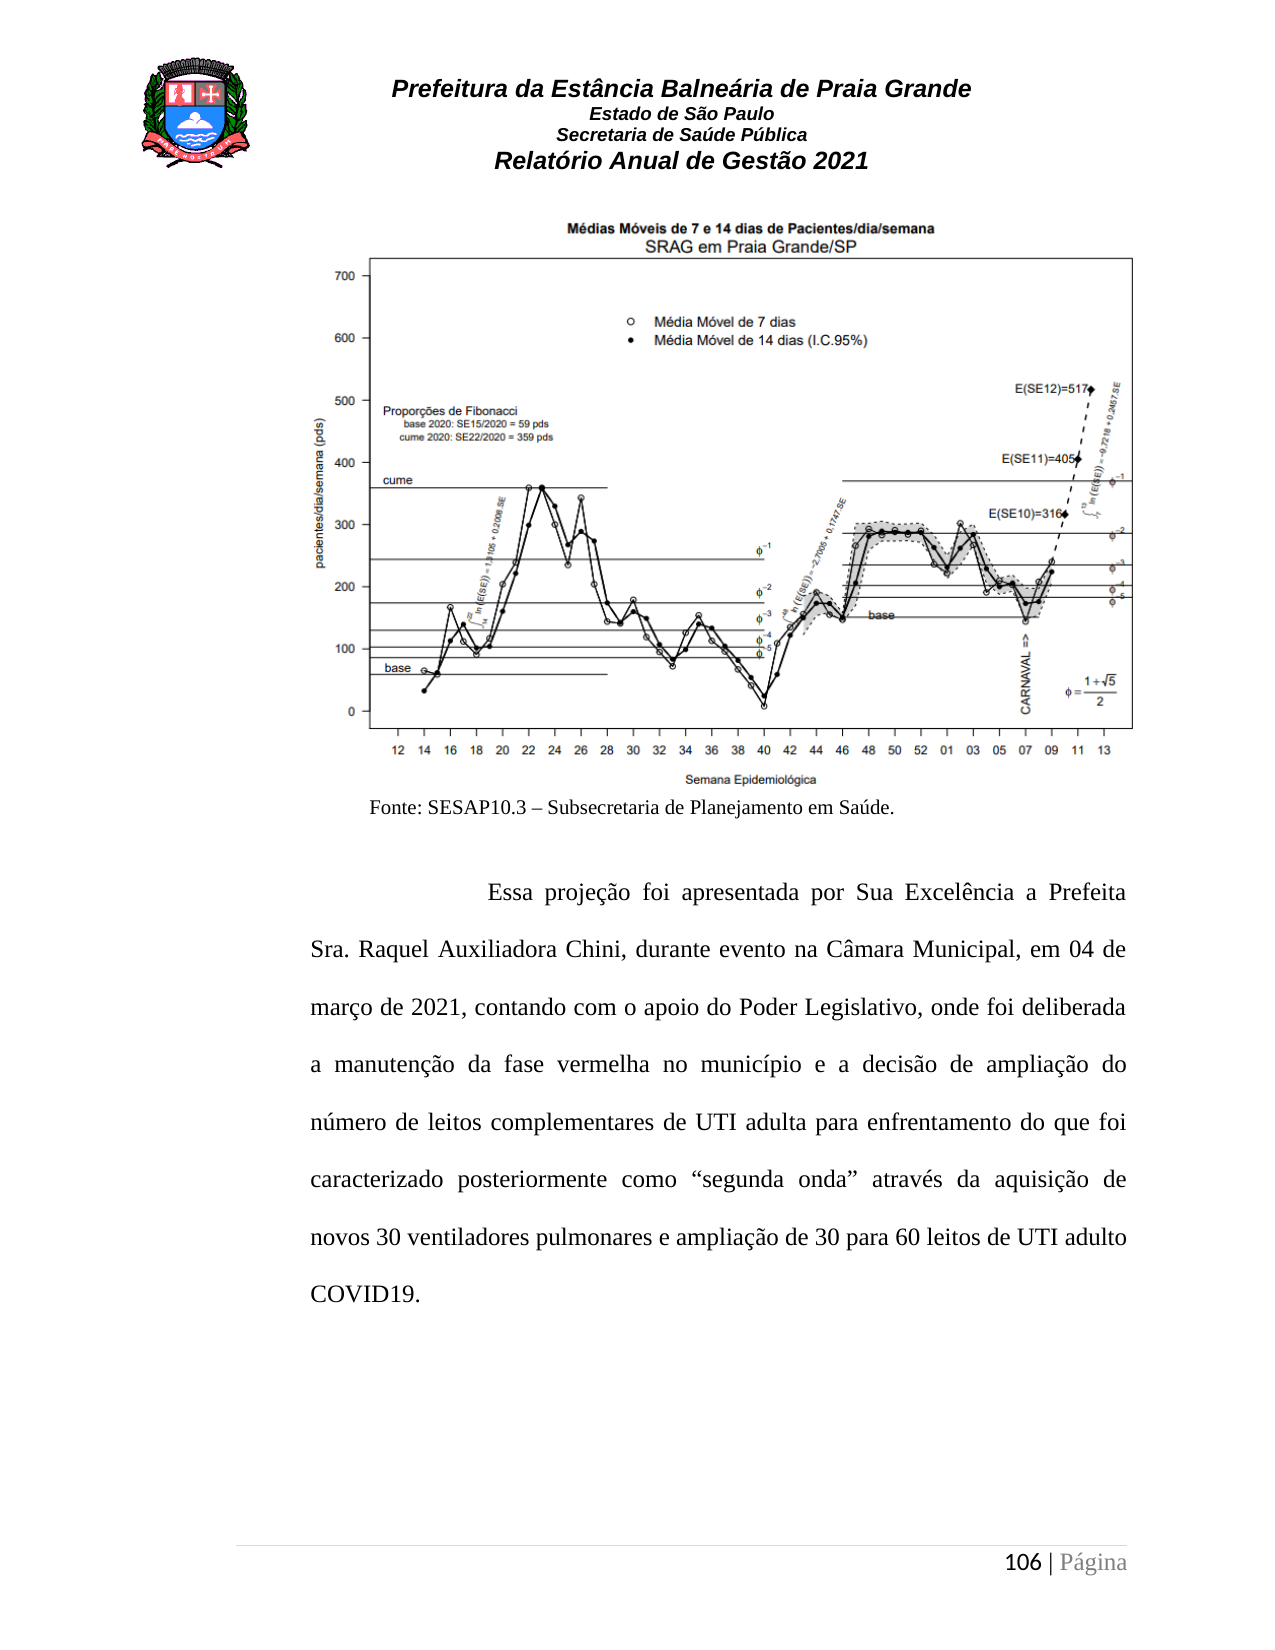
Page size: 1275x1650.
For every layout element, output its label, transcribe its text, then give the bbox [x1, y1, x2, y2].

text Fonte: SESAP10.3 – Subsecretaria de Planejamento em Saúde. [369, 796, 1127, 819]
picture [132, 55, 259, 172]
picture [310, 206, 1141, 796]
text Essa projeção foi apresentada por Sua Excelência a Prefeita Sra. Raquel Auxiliadora Chini, durante evento na Câmara Municipal, em 04 de março de 2021, contando com o apoio do Poder Legislativo, onde foi deliberada a manutenção da fase vermelha no município e a decisão de ampliação do número de leitos complementares de UTI adulta para enfrentamento do que foi caracterizado posteriormente como “segunda onda” através da aquisição de novos 30 ventiladores pulmonares e ampliação de 30 para 60 leitos de UTI adulto COVID19. [310, 877, 1127, 1308]
